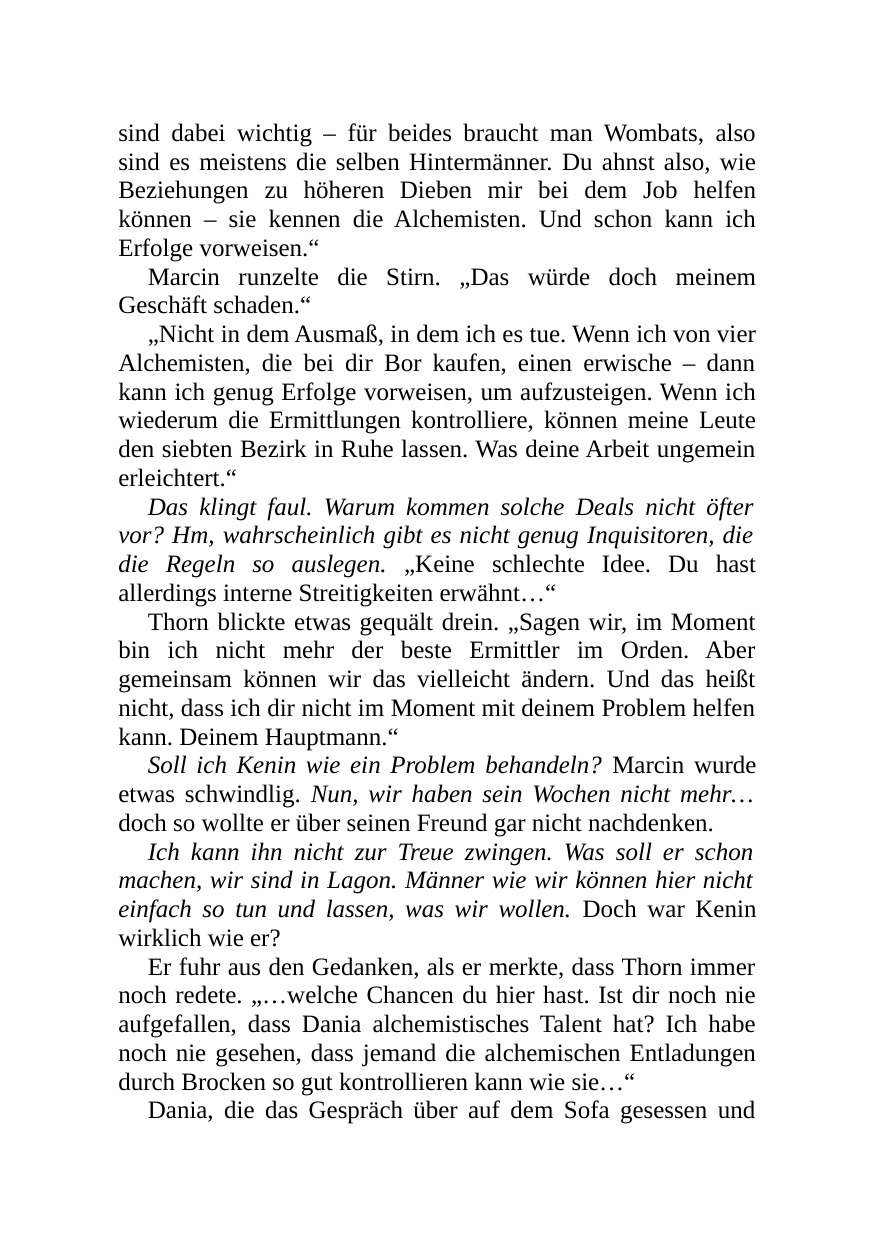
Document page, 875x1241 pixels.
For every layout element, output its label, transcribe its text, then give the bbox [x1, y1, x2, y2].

text Marcin runzelte die Stirn. „Das würde doch meinem Geschäft schaden.“ [118, 262, 756, 319]
text sind dabei wichtig – für beides braucht man Wombats, also sind es meistens die selben Hintermänner. Du ahnst also, wie Beziehungen zu höheren Dieben mir bei dem Job helfen können – sie kennen die Alchemisten. Und schon kann ich Erfolge vorweisen.“ [118, 118, 756, 262]
text Thorn blickte etwas gequält drein. „Sagen wir, im Moment bin ich nicht mehr der beste Ermittler im Orden. Aber gemeinsam können wir das vielleicht ändern. Und das heißt nicht, dass ich dir nicht im Moment mit deinem Problem helfen kann. Deinem Hauptmann.“ [118, 607, 756, 751]
text Ich kann ihn nicht zur Treue zwingen. Was soll er schon machen, wir sind in Lagon. Männer wie wir können hier nicht einfach so tun und lassen, was wir wollen. Doch war Kenin wirklich wie er? [118, 837, 756, 952]
text Er fuhr aus den Gedanken, als er merkte, dass Thorn immer noch redete. „…welche Chancen du hier hast. Ist dir noch nie aufgefallen, dass Dania alchemistisches Talent hat? Ich habe noch nie gesehen, dass jemand die alchemischen Entladungen durch Brocken so gut kontrollieren kann wie sie…“ [118, 952, 756, 1096]
text Dania, die das Gespräch über auf dem Sofa gesessen und [118, 1096, 756, 1124]
text Das klingt faul. Warum kommen solche Deals nicht öfter vor? Hm, wahrscheinlich gibt es nicht genug Inquisitoren, die die Regeln so auslegen. „Keine schlechte Idee. Du hast allerdings interne Streitigkeiten erwähnt…“ [118, 492, 756, 607]
text „Nicht in dem Ausmaß, in dem ich es tue. Wenn ich von vier Alchemisten, die bei dir Bor kaufen, einen erwische – dann kann ich genug Erfolge vorweisen, um aufzusteigen. Wenn ich wiederum die Ermittlungen kontrolliere, können meine Leute den siebten Bezirk in Ruhe lassen. Was deine Arbeit ungemein erleichtert.“ [118, 319, 756, 492]
text Soll ich Kenin wie ein Problem behandeln? Marcin wurde etwas schwindlig. Nun, wir haben sein Wochen nicht mehr… doch so wollte er über seinen Freund gar nicht nachdenken. [118, 751, 756, 837]
